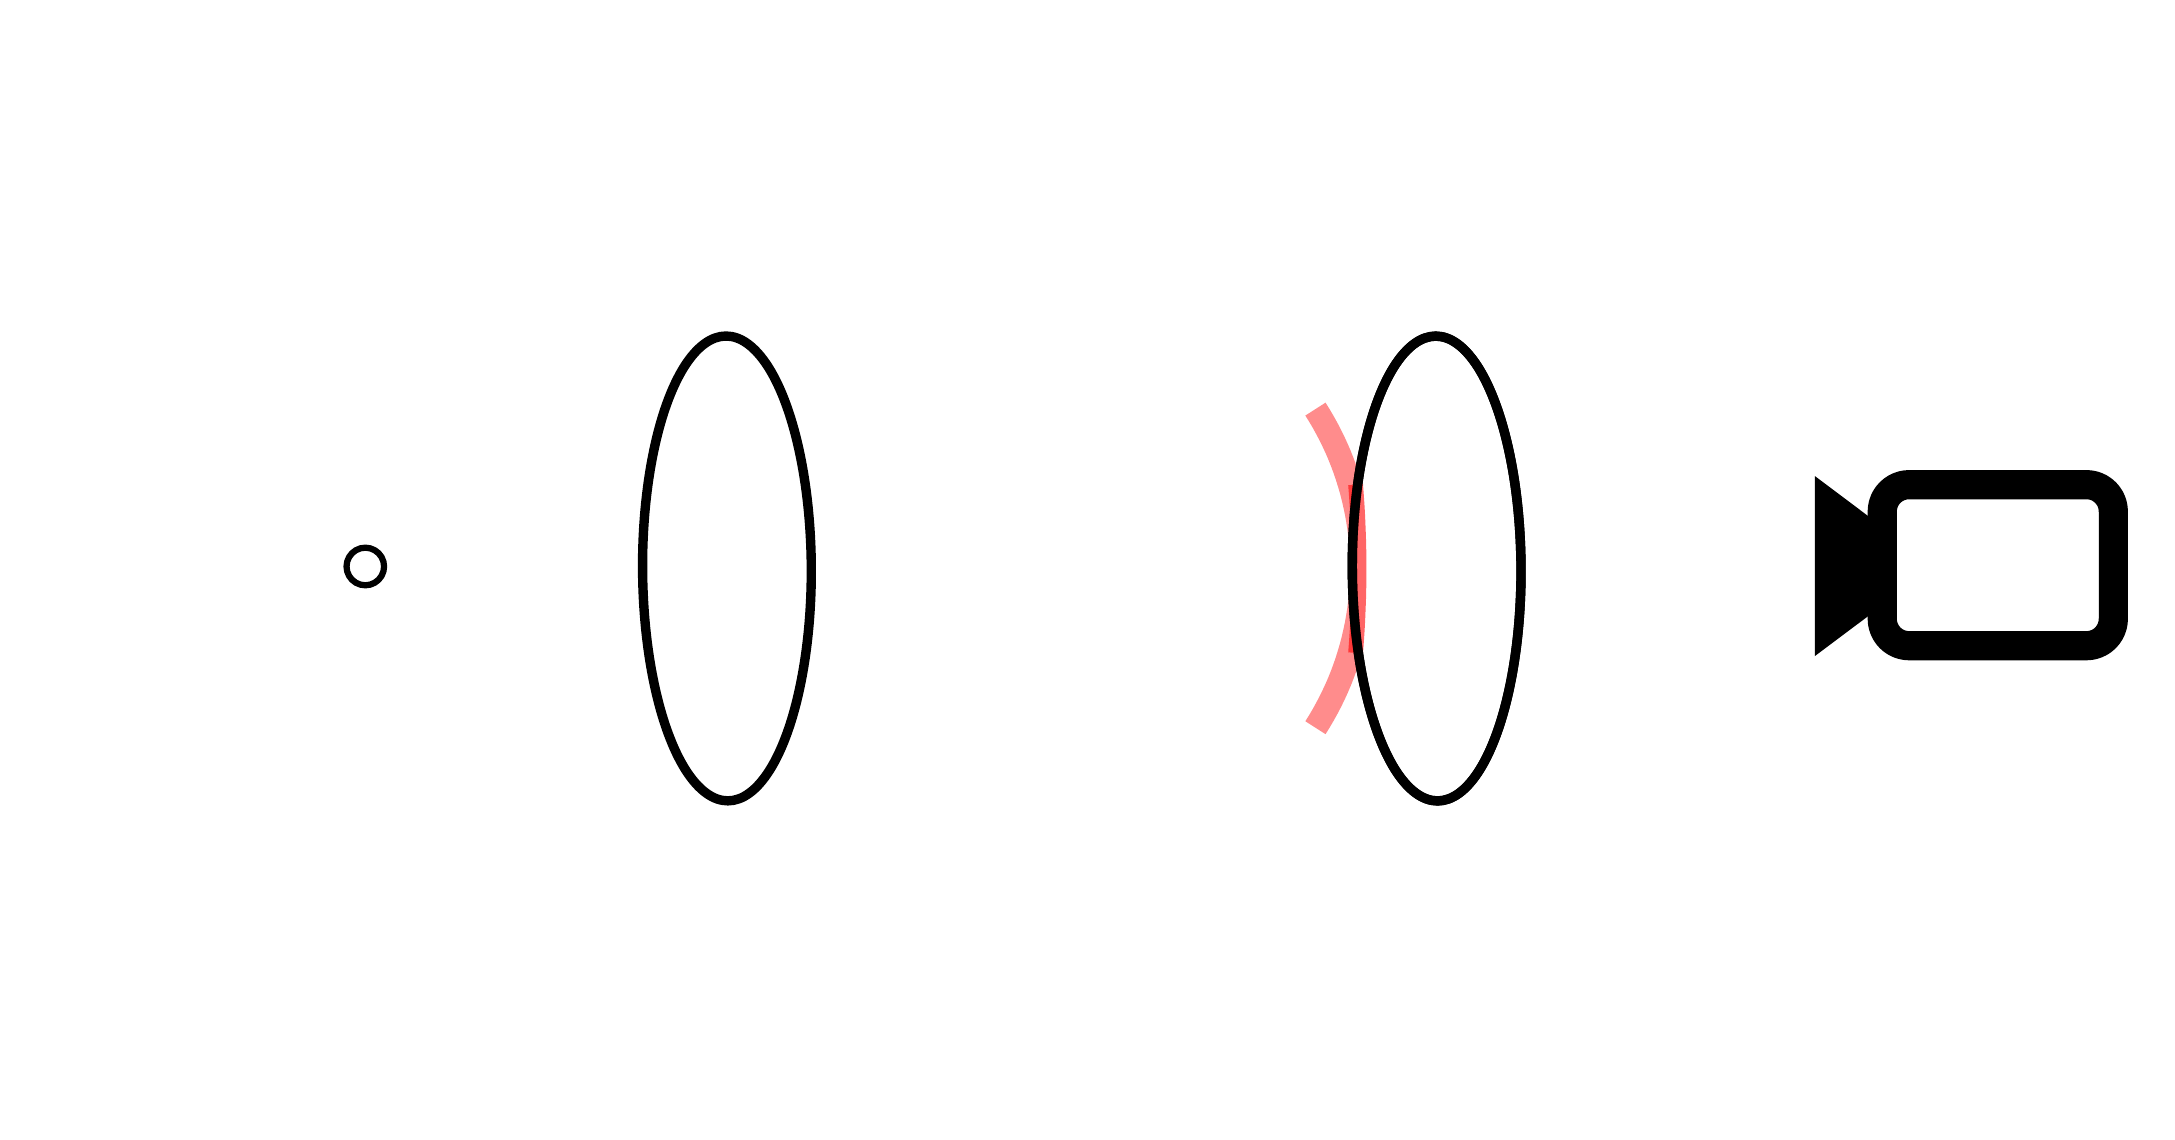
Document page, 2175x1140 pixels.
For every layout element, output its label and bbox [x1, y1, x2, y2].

text_box [1814, 476, 1875, 657]
text_box [1882, 484, 2114, 646]
text_box [642, 0, 1747, 1140]
